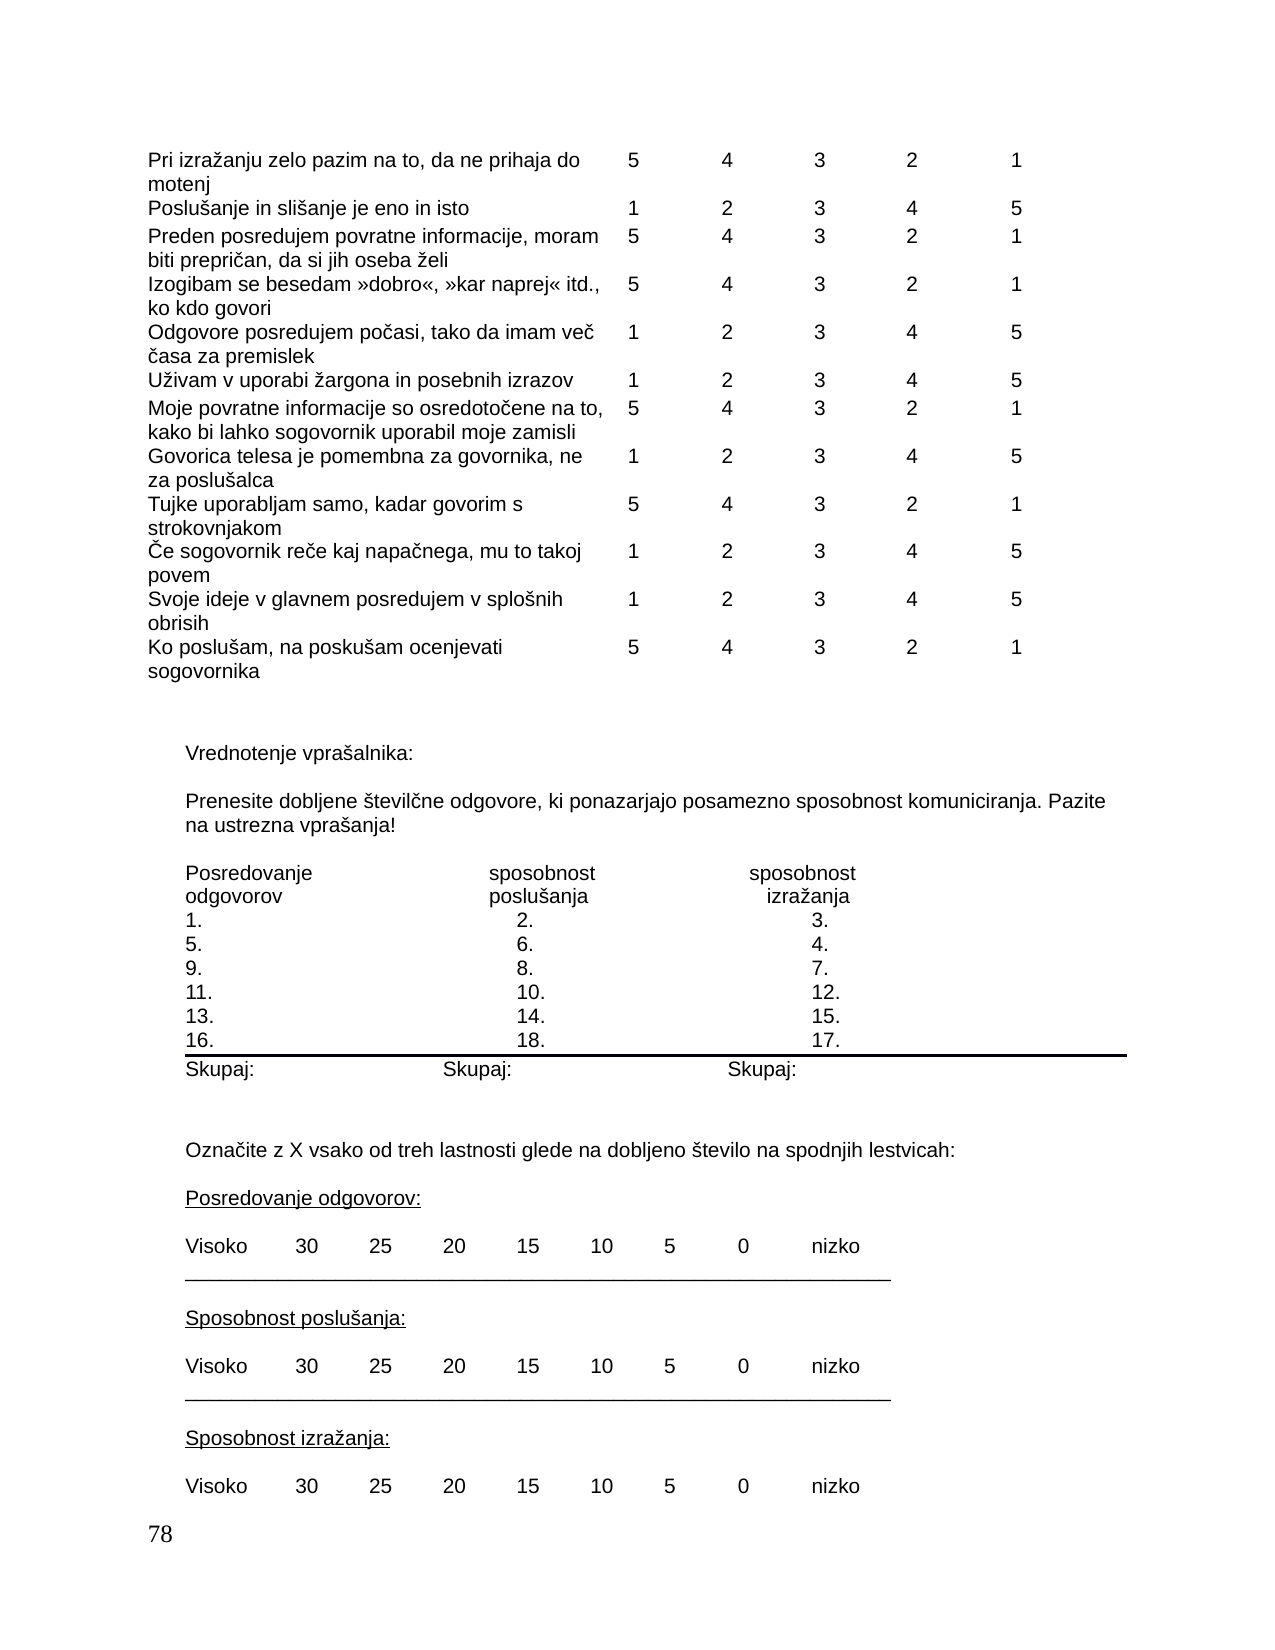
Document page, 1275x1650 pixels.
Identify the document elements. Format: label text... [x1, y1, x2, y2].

table_cell Tujke uporabljam samo, kadar govorim s strokovnjakom [136, 491, 616, 539]
table_cell 2 [710, 368, 803, 396]
text 5. 6. 4. [185, 932, 1127, 956]
table_cell Poslušanje in slišanje je eno in isto [136, 196, 616, 224]
table_cell 1 [616, 539, 710, 587]
table_cell 1 [999, 396, 1104, 443]
table_cell 1 [999, 148, 1104, 196]
table_cell Odgovore posredujem počasi, tako da imam več časa za premislek [136, 320, 616, 367]
table_cell 1 [999, 272, 1104, 319]
table_cell 3 [803, 224, 895, 272]
table_cell 1 [616, 587, 710, 635]
text Prenesite dobljene številčne odgovore, ki ponazarjajo posamezno sposobnost komuniciranja. Pazite na ustrezna vprašanja! [185, 788, 1127, 836]
table_cell 2 [895, 635, 999, 683]
table_cell 3 [803, 272, 895, 319]
table_cell Če sogovornik reče kaj napačnega, mu to takoj povem [136, 539, 616, 587]
text 16. 18. 17. [185, 1028, 1127, 1054]
table_cell 4 [895, 320, 999, 367]
table_cell 1 [616, 444, 710, 491]
table_cell 5 [616, 491, 710, 539]
text 11. 10. 12. [185, 980, 1127, 1004]
table_cell 5 [999, 368, 1104, 396]
text 13. 14. 15. [185, 1004, 1127, 1028]
table_cell 5 [999, 196, 1104, 224]
table_cell 2 [710, 320, 803, 367]
table_cell 2 [895, 224, 999, 272]
table_cell 4 [895, 444, 999, 491]
table_cell 4 [895, 368, 999, 396]
text Skupaj: Skupaj: Skupaj: [185, 1057, 1127, 1081]
text Posredovanje sposobnost sposobnost [185, 860, 1127, 884]
table_cell 3 [803, 368, 895, 396]
table_cell Uživam v uporabi žargona in posebnih izrazov [136, 368, 616, 396]
text Označite z X vsako od treh lastnosti glede na dobljeno število na spodnjih lestvicah: [185, 1138, 1127, 1162]
table_cell 3 [803, 196, 895, 224]
table_cell 2 [710, 196, 803, 224]
table_cell 2 [710, 587, 803, 635]
text Visoko 30 25 20 15 10 5 0 nizko [185, 1234, 1127, 1258]
text Sposobnost izražanja: [185, 1426, 1127, 1449]
text odgovorov poslušanja izražanja [185, 884, 1127, 908]
table_cell 5 [616, 272, 710, 319]
table_cell 4 [710, 148, 803, 196]
table_cell Izogibam se besedam »dobro«, »kar naprej« itd., ko kdo govori [136, 272, 616, 319]
table_cell 4 [895, 587, 999, 635]
table_cell 3 [803, 320, 895, 367]
table_cell 3 [803, 635, 895, 683]
table_cell Pri izražanju zelo pazim na to, da ne prihaja do motenj [136, 148, 616, 196]
table_cell 4 [710, 491, 803, 539]
table_cell 4 [710, 396, 803, 443]
table_cell 3 [803, 587, 895, 635]
table_cell Svoje ideje v glavnem posredujem v splošnih obrisih [136, 587, 616, 635]
table_cell 5 [616, 635, 710, 683]
text _____________________________________________________________ [185, 1378, 1127, 1402]
table_cell 4 [710, 635, 803, 683]
table_cell 1 [999, 491, 1104, 539]
table_cell 5 [616, 396, 710, 443]
table_cell 5 [616, 148, 710, 196]
table_cell 5 [616, 224, 710, 272]
table_cell 1 [999, 635, 1104, 683]
table_cell Moje povratne informacije so osredotočene na to, kako bi lahko sogovornik uporabil moje zamisli [136, 396, 616, 443]
text Vrednotenje vprašalnika: [185, 741, 1127, 764]
table_cell 2 [895, 148, 999, 196]
table_cell 3 [803, 396, 895, 443]
text Posredovanje odgovorov: [185, 1186, 1127, 1210]
table_cell Preden posredujem povratne informacije, moram biti prepričan, da si jih oseba želi [136, 224, 616, 272]
table_cell 4 [895, 196, 999, 224]
table_cell 4 [895, 539, 999, 587]
table_cell 2 [710, 539, 803, 587]
table_cell 4 [710, 272, 803, 319]
table_cell 1 [999, 224, 1104, 272]
table_cell 1 [616, 368, 710, 396]
table_cell Ko poslušam, na poskušam ocenjevati sogovornika [136, 635, 616, 683]
table_cell 3 [803, 444, 895, 491]
text Sposobnost poslušanja: [185, 1306, 1127, 1330]
table_cell 1 [616, 320, 710, 367]
table_cell 2 [710, 444, 803, 491]
table_cell 5 [999, 444, 1104, 491]
text 9. 8. 7. [185, 956, 1127, 980]
table_cell 5 [999, 539, 1104, 587]
text Visoko 30 25 20 15 10 5 0 nizko [185, 1473, 1127, 1497]
table_cell 3 [803, 539, 895, 587]
table_cell 5 [999, 587, 1104, 635]
table_cell 2 [895, 272, 999, 319]
table_cell 2 [895, 491, 999, 539]
table_cell 3 [803, 491, 895, 539]
text _____________________________________________________________ [185, 1258, 1127, 1282]
table_cell 3 [803, 148, 895, 196]
text 1. 2. 3. [185, 908, 1127, 932]
table_cell 1 [616, 196, 710, 224]
text Visoko 30 25 20 15 10 5 0 nizko [185, 1354, 1127, 1378]
table_cell 4 [710, 224, 803, 272]
table_cell Govorica telesa je pomembna za govornika, ne za poslušalca [136, 444, 616, 491]
table_cell 2 [895, 396, 999, 443]
table_cell 5 [999, 320, 1104, 367]
